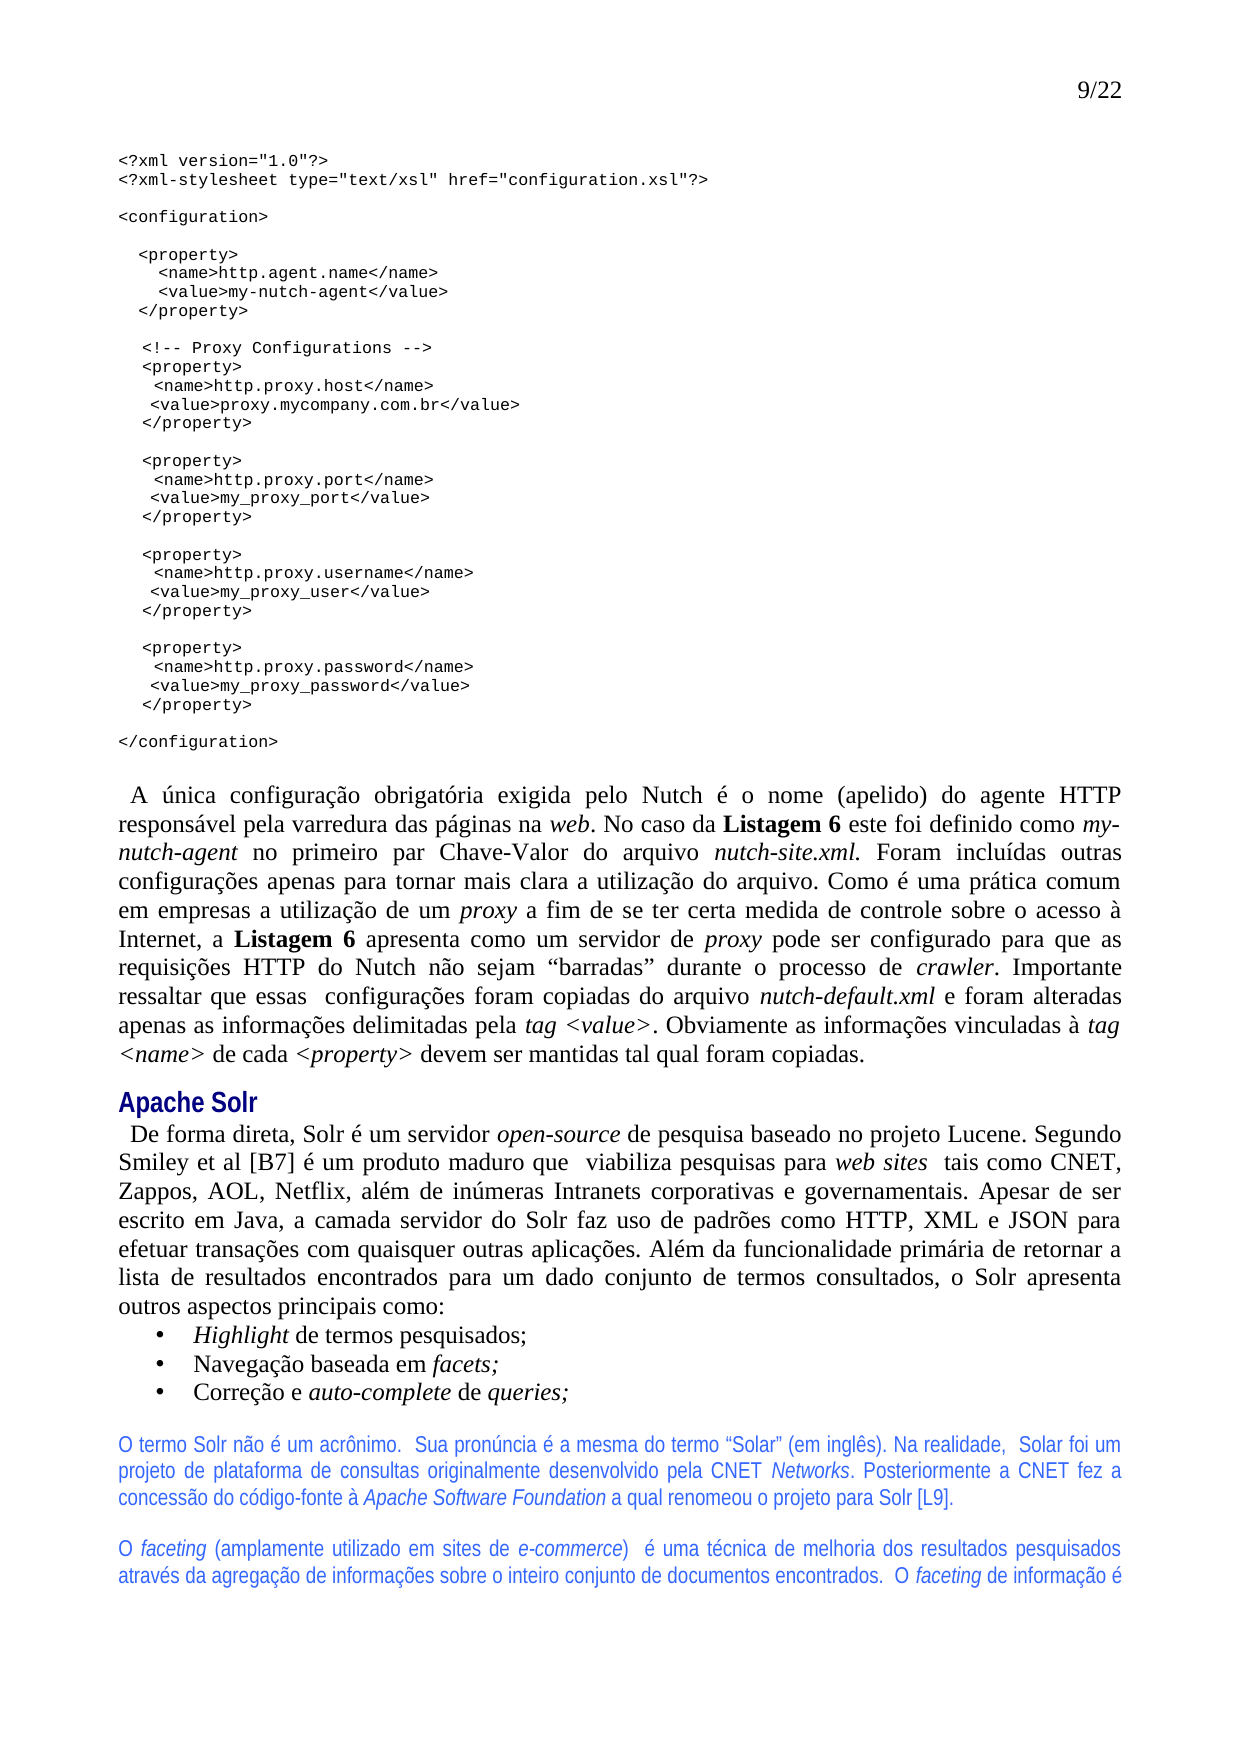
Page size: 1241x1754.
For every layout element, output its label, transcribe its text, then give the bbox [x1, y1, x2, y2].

list <value>my_proxy_user</value> [118, 582, 1122, 601]
list </property> [118, 301, 1122, 320]
list </property> [118, 414, 1122, 432]
list <value>my_proxy_port</value> [118, 489, 1122, 507]
list Correção e auto-complete de queries; [156, 1377, 1122, 1406]
text O faceting (amplamente utilizado em sites de e-commerce) é uma técnica de melhoria dos resultados pesquisados através da agregação de informações sobre o inteiro conjunto de documentos encontrados. O faceting de informação é [118, 1535, 1122, 1588]
text De forma direta, Solr é um servidor open-source de pesquisa baseado no projeto Lucene. Segundo Smiley et al [B7] é um produto maduro que viabiliza pesquisas para web sites tais como CNET, Zappos, AOL, Netflix, além de inúmeras Intranets corporativas e governamentais. Apesar de ser escrito em Java, a camada servidor do Solr faz uso de padrões como HTTP, XML e JSON para efetuar transações com quaisquer outras aplicações. Além da funcionalidade primária de retornar a lista de resultados encontrados para um dado conjunto de termos consultados, o Solr apresenta outros aspectos principais como: [118, 1119, 1122, 1320]
list <!-- Proxy Configurations --> [118, 339, 1122, 357]
text A única configuração obrigatória exigida pelo Nutch é o nome (apelido) do agente HTTP responsável pela varredura das páginas na web. No caso da Listagem 6 este foi definido como my-nutch-agent no primeiro par Chave-Valor do arquivo nutch-site.xml. Foram incluídas outras configurações apenas para tornar mais clara a utilização do arquivo. Como é uma prática comum em empresas a utilização de um proxy a fim de se ter certa medida de controle sobre o acesso à Internet, a Listagem 6 apresenta como um servidor de proxy pode ser configurado para que as requisições HTTP do Nutch não sejam “barradas” durante o processo de crawler. Importante ressaltar que essas configurações foram copiadas do arquivo nutch-default.xml e foram alteradas apenas as informações delimitadas pela tag <value>. Obviamente as informações vinculadas à tag <name> de cada <property> devem ser mantidas tal qual foram copiadas. [118, 780, 1122, 1067]
list <property> [118, 545, 1122, 564]
list <value>my_proxy_password</value> [118, 676, 1122, 695]
list Navegação baseada em facets; [156, 1349, 1122, 1377]
list <?xml version="1.0"?> [118, 151, 1122, 170]
list Highlight de termos pesquisados; [156, 1320, 1122, 1349]
list <property> [118, 451, 1122, 470]
text O termo Solr não é um acrônimo. Sua pronúncia é a mesma do termo “Solar” (em inglês). Na realidade, Solar foi um projeto de plataforma de consultas originalmente desenvolvido pela CNET Networks. Posteriormente a CNET fez a concessão do código-fonte à Apache Software Foundation a qual renomeou o projeto para Solr [L9]. [118, 1431, 1122, 1510]
list <name>http.proxy.host</name> [118, 376, 1122, 395]
list </configuration> [118, 732, 1122, 751]
list <property> [118, 245, 1122, 264]
list <name>http.proxy.password</name> [118, 657, 1122, 676]
list </property> [118, 601, 1122, 620]
list <property> [118, 639, 1122, 657]
list <?xml-stylesheet type="text/xsl" href="configuration.xsl"?> [118, 170, 1122, 189]
list <name>http.agent.name</name> [118, 264, 1122, 282]
list <name>http.proxy.username</name> [118, 564, 1122, 582]
list <property> [118, 357, 1122, 376]
list </property> [118, 695, 1122, 714]
text Apache Solr [118, 1085, 1122, 1119]
list <value>my-nutch-agent</value> [118, 282, 1122, 301]
list <name>http.proxy.port</name> [118, 470, 1122, 489]
list </property> [118, 507, 1122, 526]
list <value>proxy.mycompany.com.br</value> [118, 395, 1122, 414]
list <configuration> [118, 207, 1122, 226]
